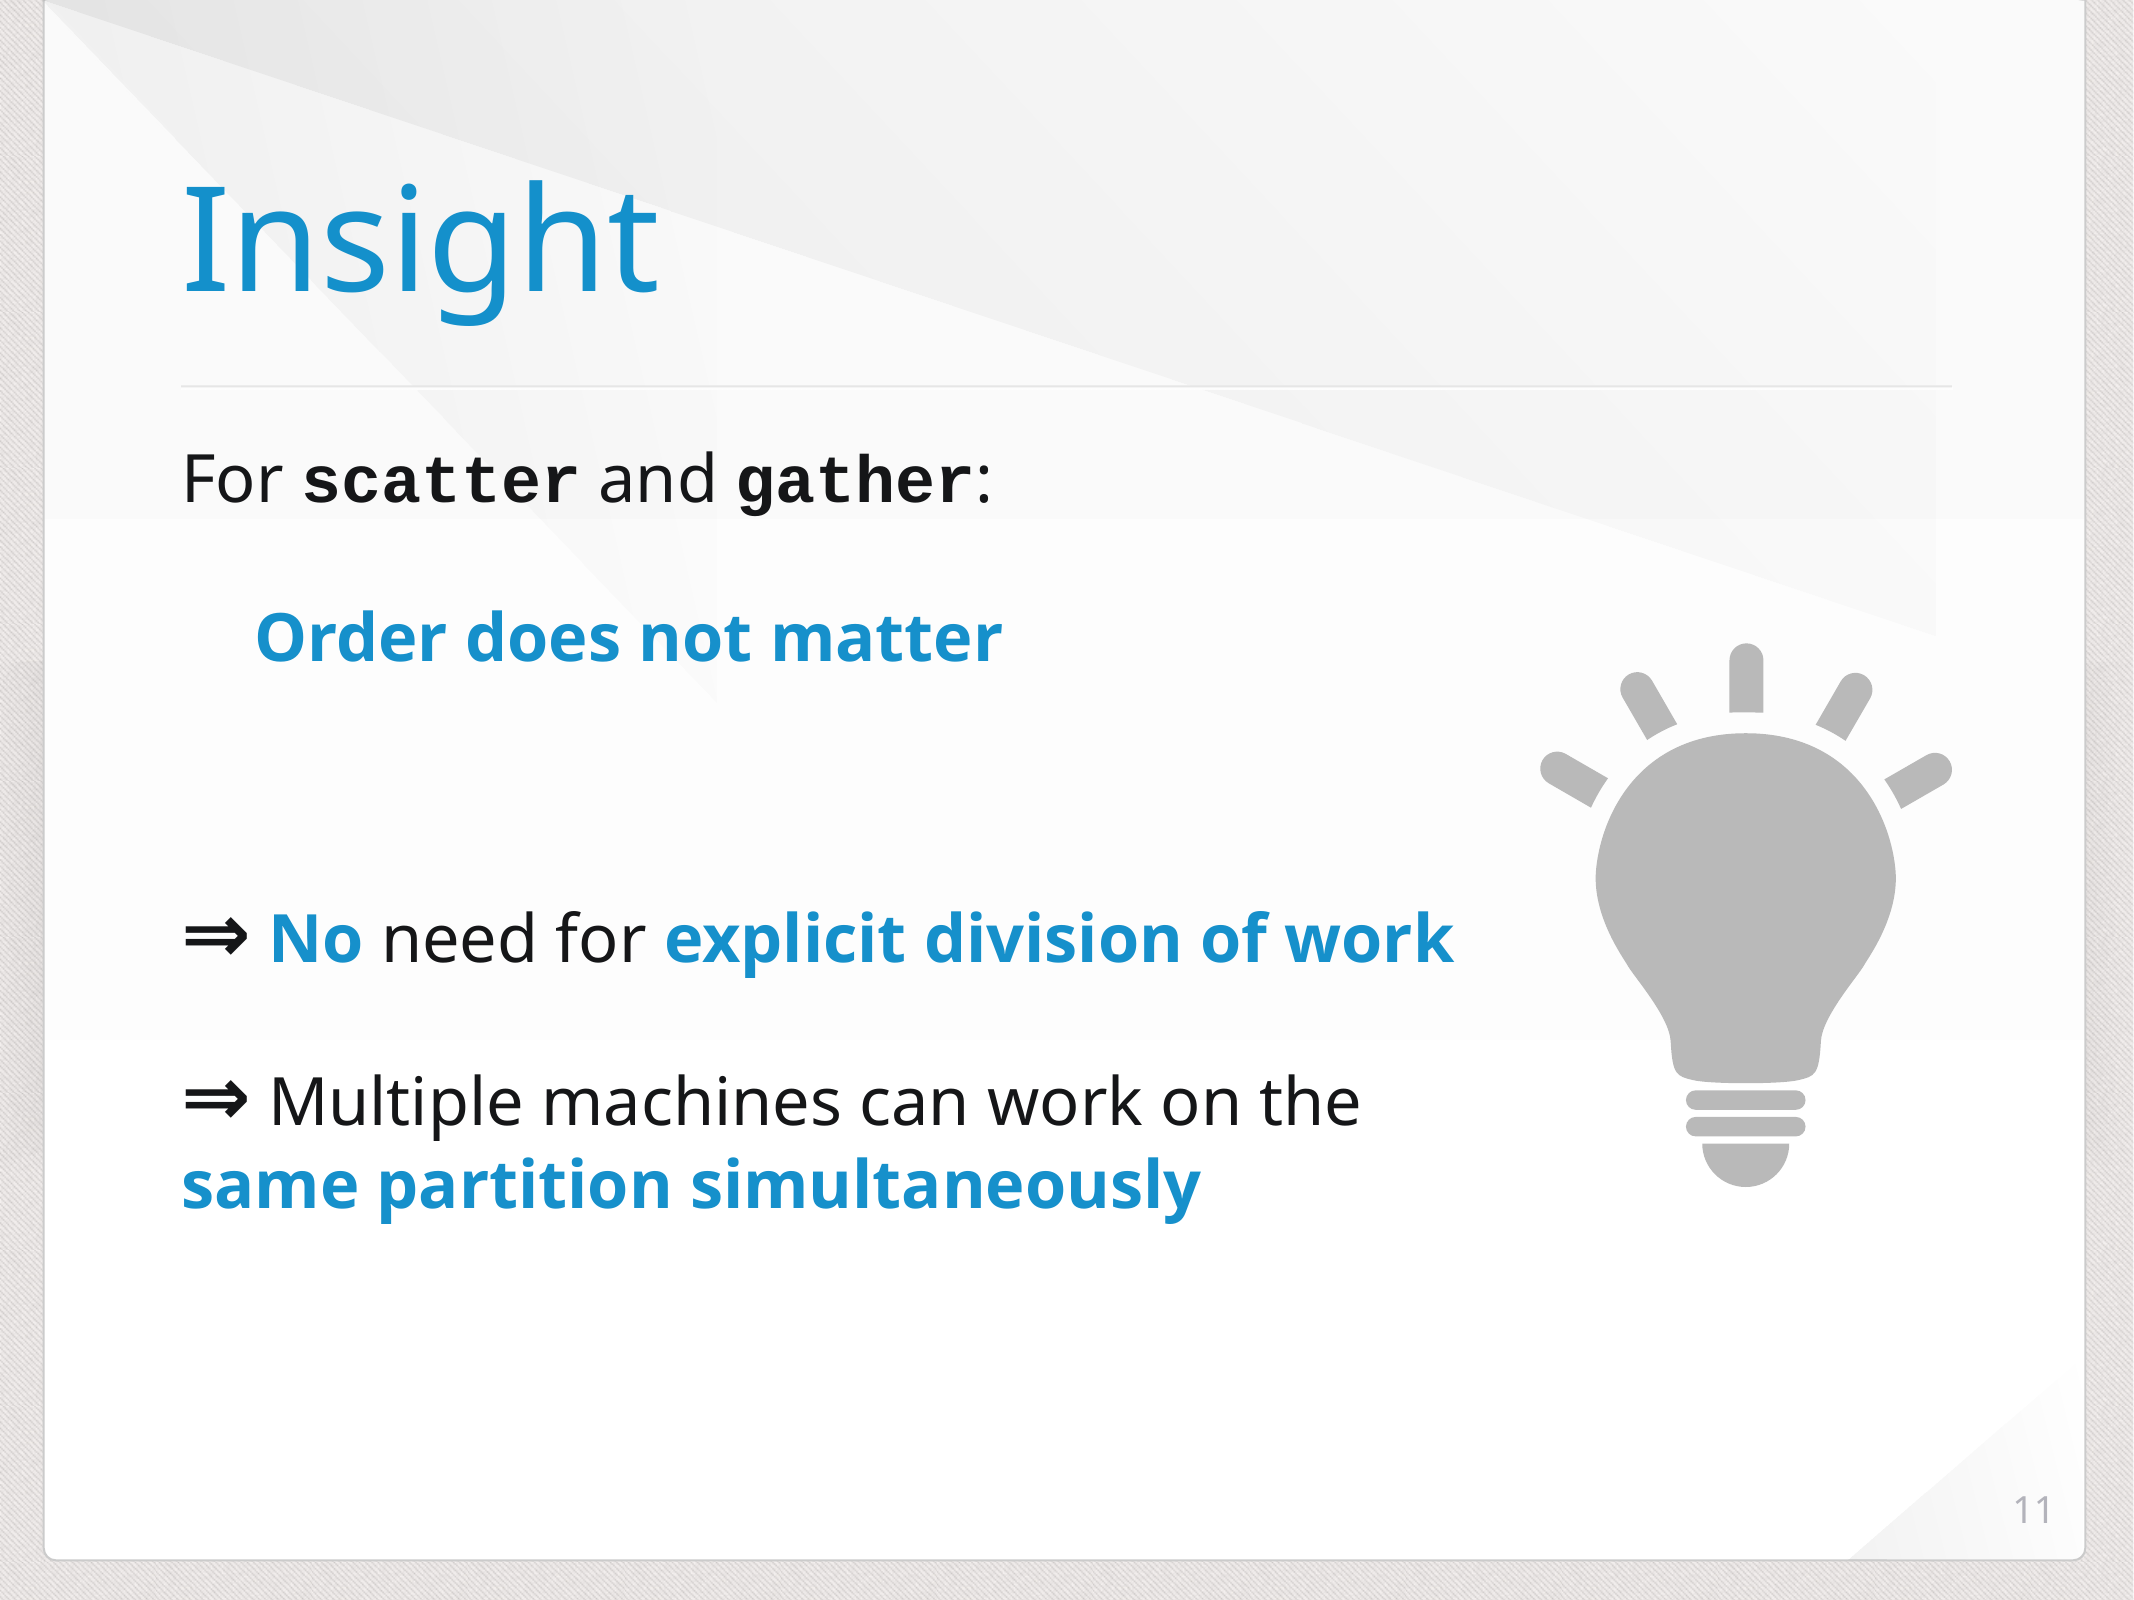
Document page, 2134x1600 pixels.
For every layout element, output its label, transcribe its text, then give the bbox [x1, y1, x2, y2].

text_box [1685, 1090, 1806, 1110]
text_box [1702, 1143, 1790, 1188]
text_box [1620, 672, 1678, 741]
list For scatter and gather: Order does not matter ⇒ No need for explicit division of work ⇒ Multiple machines can work on the same partition simultaneously [181, 436, 1500, 1395]
text_box [1729, 643, 1764, 713]
text_box [1685, 1116, 1806, 1137]
text_box [1540, 751, 1609, 808]
text_box [1884, 752, 1952, 809]
title Insight [181, 145, 1953, 355]
text_box [1815, 672, 1873, 741]
picture [0, 0, 2134, 1600]
text_box [1595, 733, 1896, 1084]
slide_number [1909, 1476, 2071, 1548]
